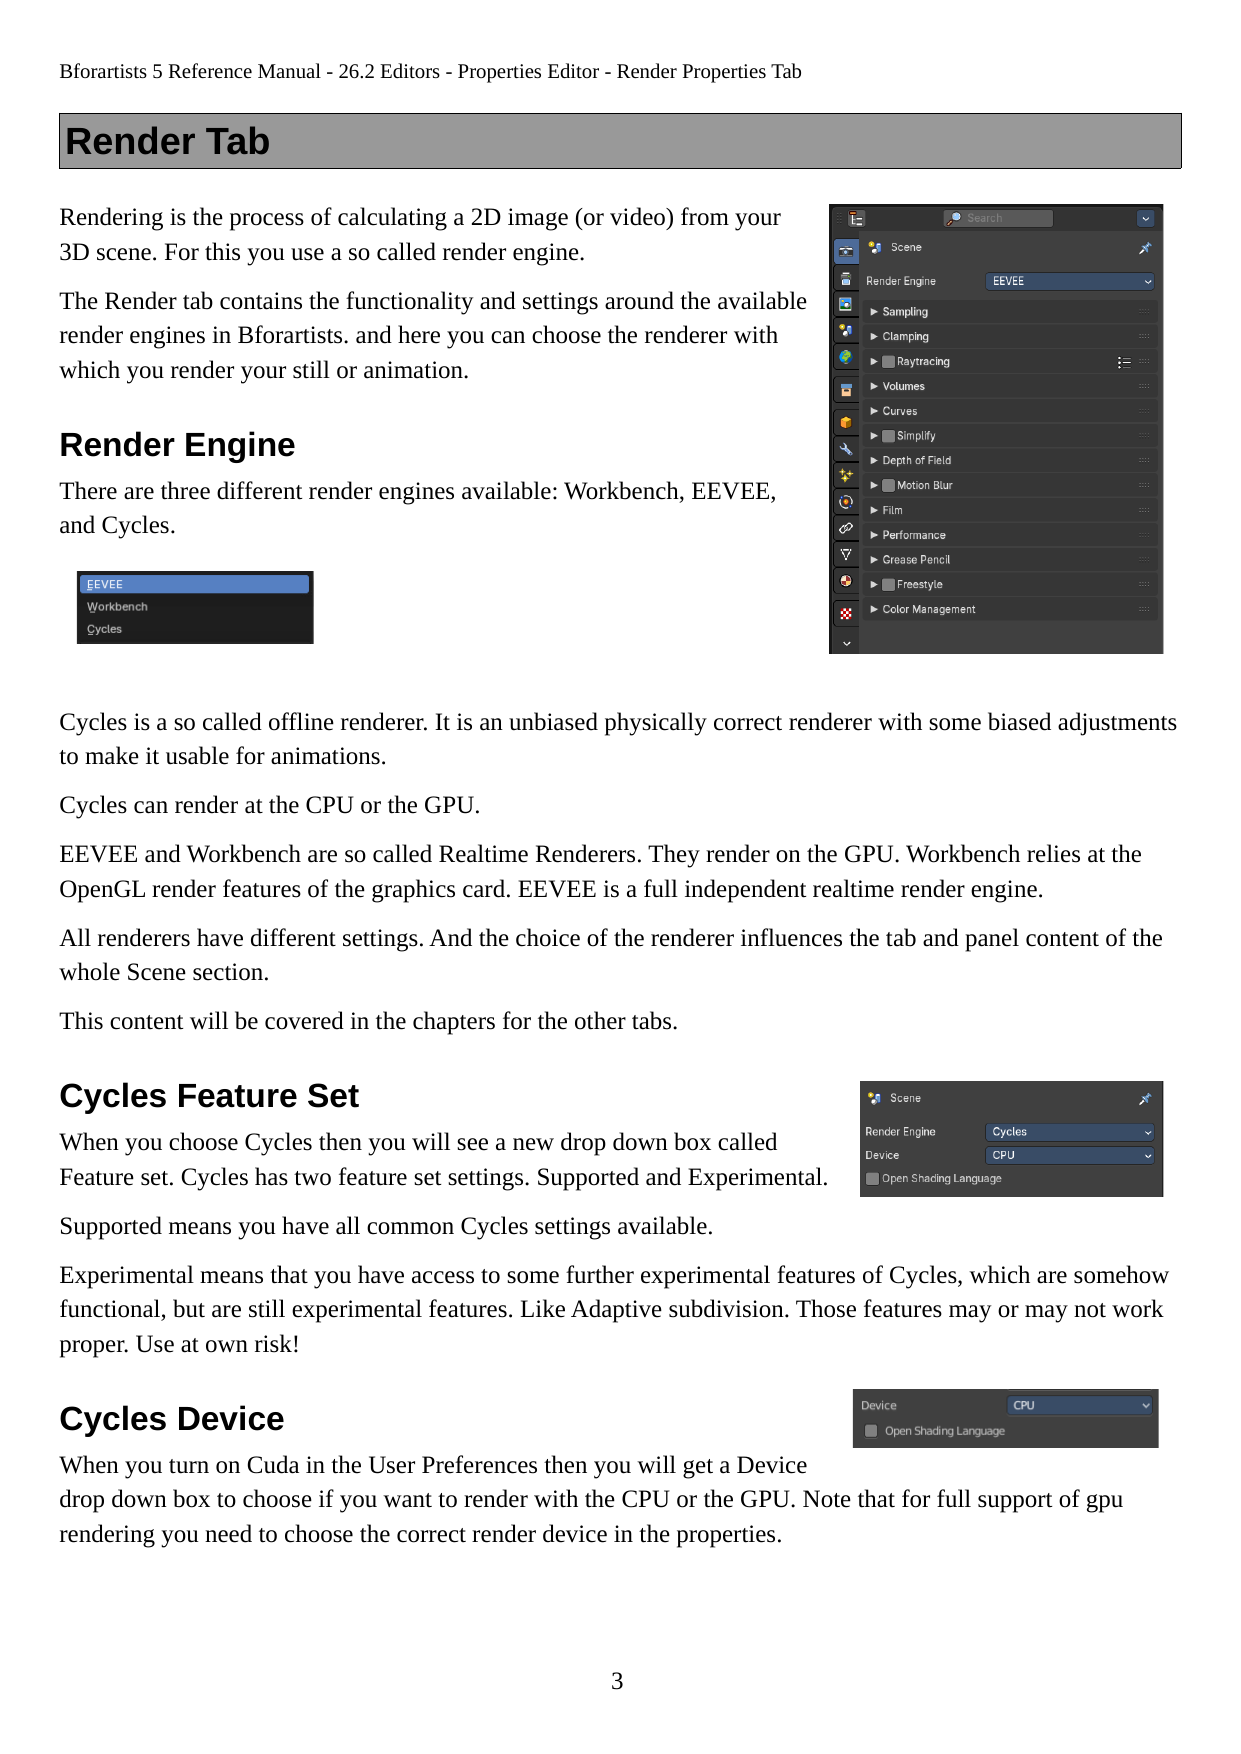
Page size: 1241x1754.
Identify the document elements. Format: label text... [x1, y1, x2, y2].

text Cycles is a so called offline renderer. It is an unbiased physically correct renderer with some biased adjustments to make it usable for animations. [59, 707, 1181, 770]
picture [76, 571, 314, 644]
text Supported means you have all common Cycles settings available. [59, 1211, 1181, 1240]
text EEVEE and Workbench are so called Realtime Renderers. They render on the GPU. Workbench relies at the OpenGL render features of the graphics card. EEVEE is a full independent realtime render engine. [59, 839, 1181, 902]
text This content will be covered in the chapters for the other tabs. [59, 1006, 1181, 1035]
text Rendering is the process of calculating a 2D image (or video) from your 3D scene. For this you use a so called render engine. [59, 202, 1181, 266]
picture [829, 204, 1164, 654]
text The Render tab contains the functionality and settings around the available render engines in Bforartists. and here you can choose the renderer with which you render your still or animation. [59, 286, 829, 384]
subtitle Cycles Feature Set [59, 1076, 1181, 1115]
text Cycles can render at the CPU or the GPU. [59, 790, 1181, 819]
subtitle Cycles Device [59, 1399, 852, 1437]
text When you turn on Cuda in the User Preferences then you will get a Device drop down box to choose if you want to render with the CPU or the GPU. Note that for full support of gpu rendering you need to choose the correct render device in the properties. [59, 1450, 1181, 1548]
table_header Render Tab [60, 114, 1181, 168]
text When you choose Cycles then you will see a new drop down box called Feature set. Cycles has two feature set settings. Supported and Experimental. [59, 1127, 860, 1191]
picture [852, 1389, 1159, 1448]
subtitle [1164, 425, 1181, 463]
subtitle Render Engine [59, 425, 829, 463]
text Experimental means that you have access to some further experimental features of Cycles, which are somehow functional, but are still experimental features. Like Adaptive subdivision. Those features may or may not work proper. Use at own risk! [59, 1260, 1181, 1358]
text There are three different render engines available: Workbench, EEVEE, and Cycles. [59, 476, 829, 539]
subtitle [1159, 1399, 1181, 1437]
picture [860, 1081, 1164, 1197]
text All renderers have different settings. And the choice of the renderer influences the tab and panel content of the whole Scene section. [59, 923, 1181, 986]
